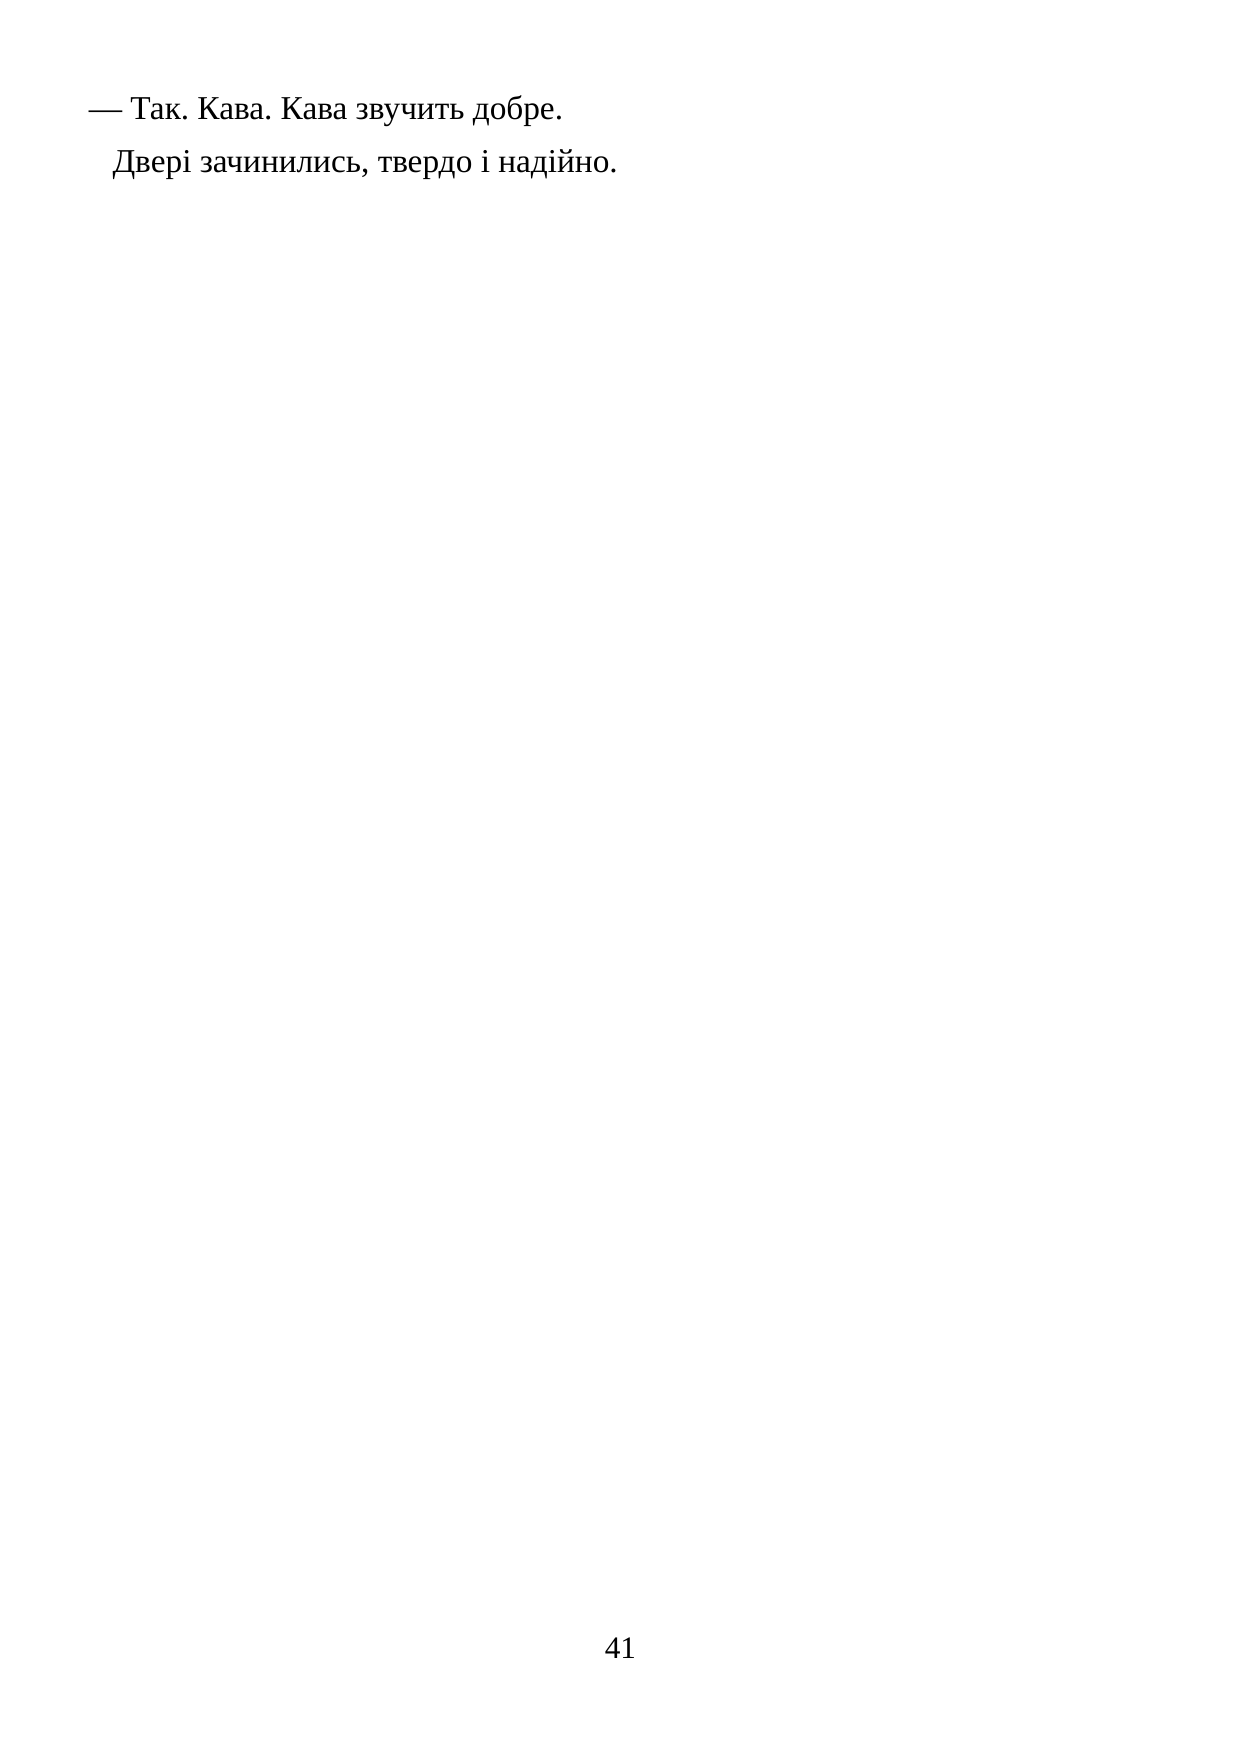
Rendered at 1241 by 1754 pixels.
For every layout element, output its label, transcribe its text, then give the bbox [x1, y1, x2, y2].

text Двері зачинились, твердо і надійно. [88, 141, 1152, 180]
text — Так. Кава. Кава звучить добре. [88, 88, 1152, 127]
